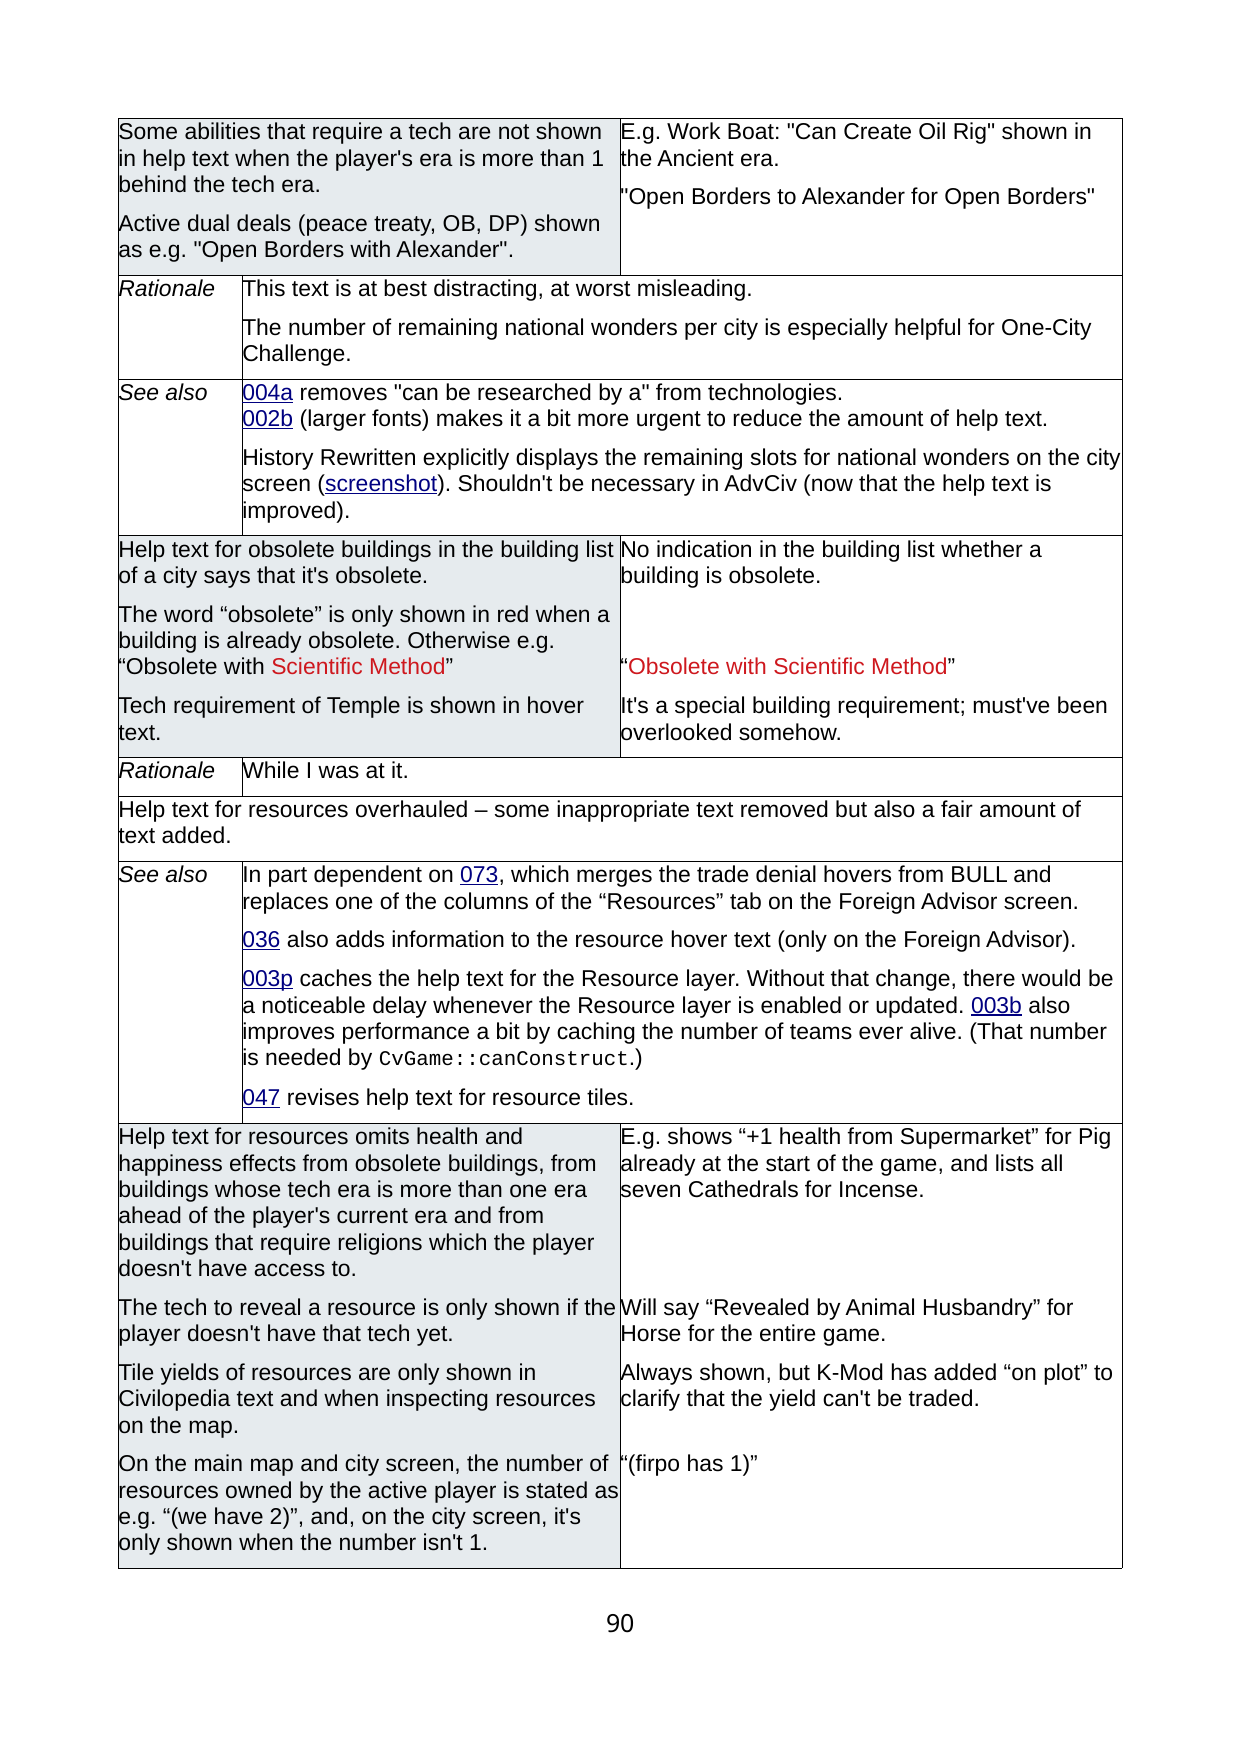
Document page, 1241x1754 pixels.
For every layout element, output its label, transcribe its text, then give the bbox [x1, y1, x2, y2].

table_cell Help text for resources omits health and happiness effects from obsolete buildings, from buildings whose tech era is more than one era ahead of the player's current era and from buildings that require religions which the player doesn't have access to. The tech to reveal a resource is only shown if the player doesn't have that tech yet. Tile yields of resources are only shown in Civilopedia text and when inspecting resources on the map. On the main map and city screen, the number of resources owned by the active player is stated as e.g. “(we have 2)”, and, on the city screen, it's only shown when the number isn't 1. [119, 1124, 620, 1568]
table_cell 004a removes "can be researched by a" from technologies. 002b (larger fonts) makes it a bit more urgent to reduce the amount of help text. History Rewritten explicitly displays the remaining slots for national wonders on the city screen (screenshot). Shouldn't be necessary in AdvCiv (now that the help text is improved). [243, 380, 1122, 535]
table_cell Help text for obsolete buildings in the building list of a city says that it's obsolete. The word “obsolete” is only shown in red when a building is already obsolete. Otherwise e.g. “Obsolete with Scientific Method” Tech requirement of Temple is shown in hover text. [119, 536, 620, 757]
table_cell Help text for resources overhauled – some inappropriate text removed but also a fair amount of text added. [119, 797, 1122, 861]
table_cell This text is at best distracting, at worst misleading. The number of remaining national wonders per city is especially helpful for One-City Challenge. [243, 276, 1122, 379]
table_cell E.g. Work Boat: "Can Create Oil Rig" shown in the Ancient era. "Open Borders to Alexander for Open Borders" [621, 119, 1122, 275]
table_cell Rationale [119, 276, 242, 379]
table_cell In part dependent on 073, which merges the trade denial hovers from BULL and replaces one of the columns of the “Resources” tab on the Foreign Advisor screen. 036 also adds information to the resource hover text (only on the Foreign Advisor). 003p caches the help text for the Resource layer. Without that change, there would be a noticeable delay whenever the Resource layer is enabled or updated. 003b also improves performance a bit by caching the number of teams ever alive. (That number is needed by CvGame::canConstruct.) 047 revises help text for resource tiles. [243, 862, 1122, 1123]
table_cell Rationale [119, 758, 242, 796]
table_cell Some abilities that require a tech are not shown in help text when the player's era is more than 1 behind the tech era. Active dual deals (peace treaty, OB, DP) shown as e.g. "Open Borders with Alexander". [119, 119, 620, 275]
table_cell E.g. shows “+1 health from Supermarket” for Pig already at the start of the game, and lists all seven Cathedrals for Incense. Will say “Revealed by Animal Husbandry” for Horse for the entire game. Always shown, but K-Mod has added “on plot” to clarify that the yield can't be traded. “(firpo has 1)” [621, 1124, 1122, 1568]
table_cell See also [119, 380, 242, 535]
table_cell While I was at it. [243, 758, 1122, 796]
table_cell No indication in the building list whether a building is obsolete. “Obsolete with Scientific Method” It's a special building requirement; must've been overlooked somehow. [621, 536, 1122, 757]
table_cell See also [119, 862, 242, 1123]
